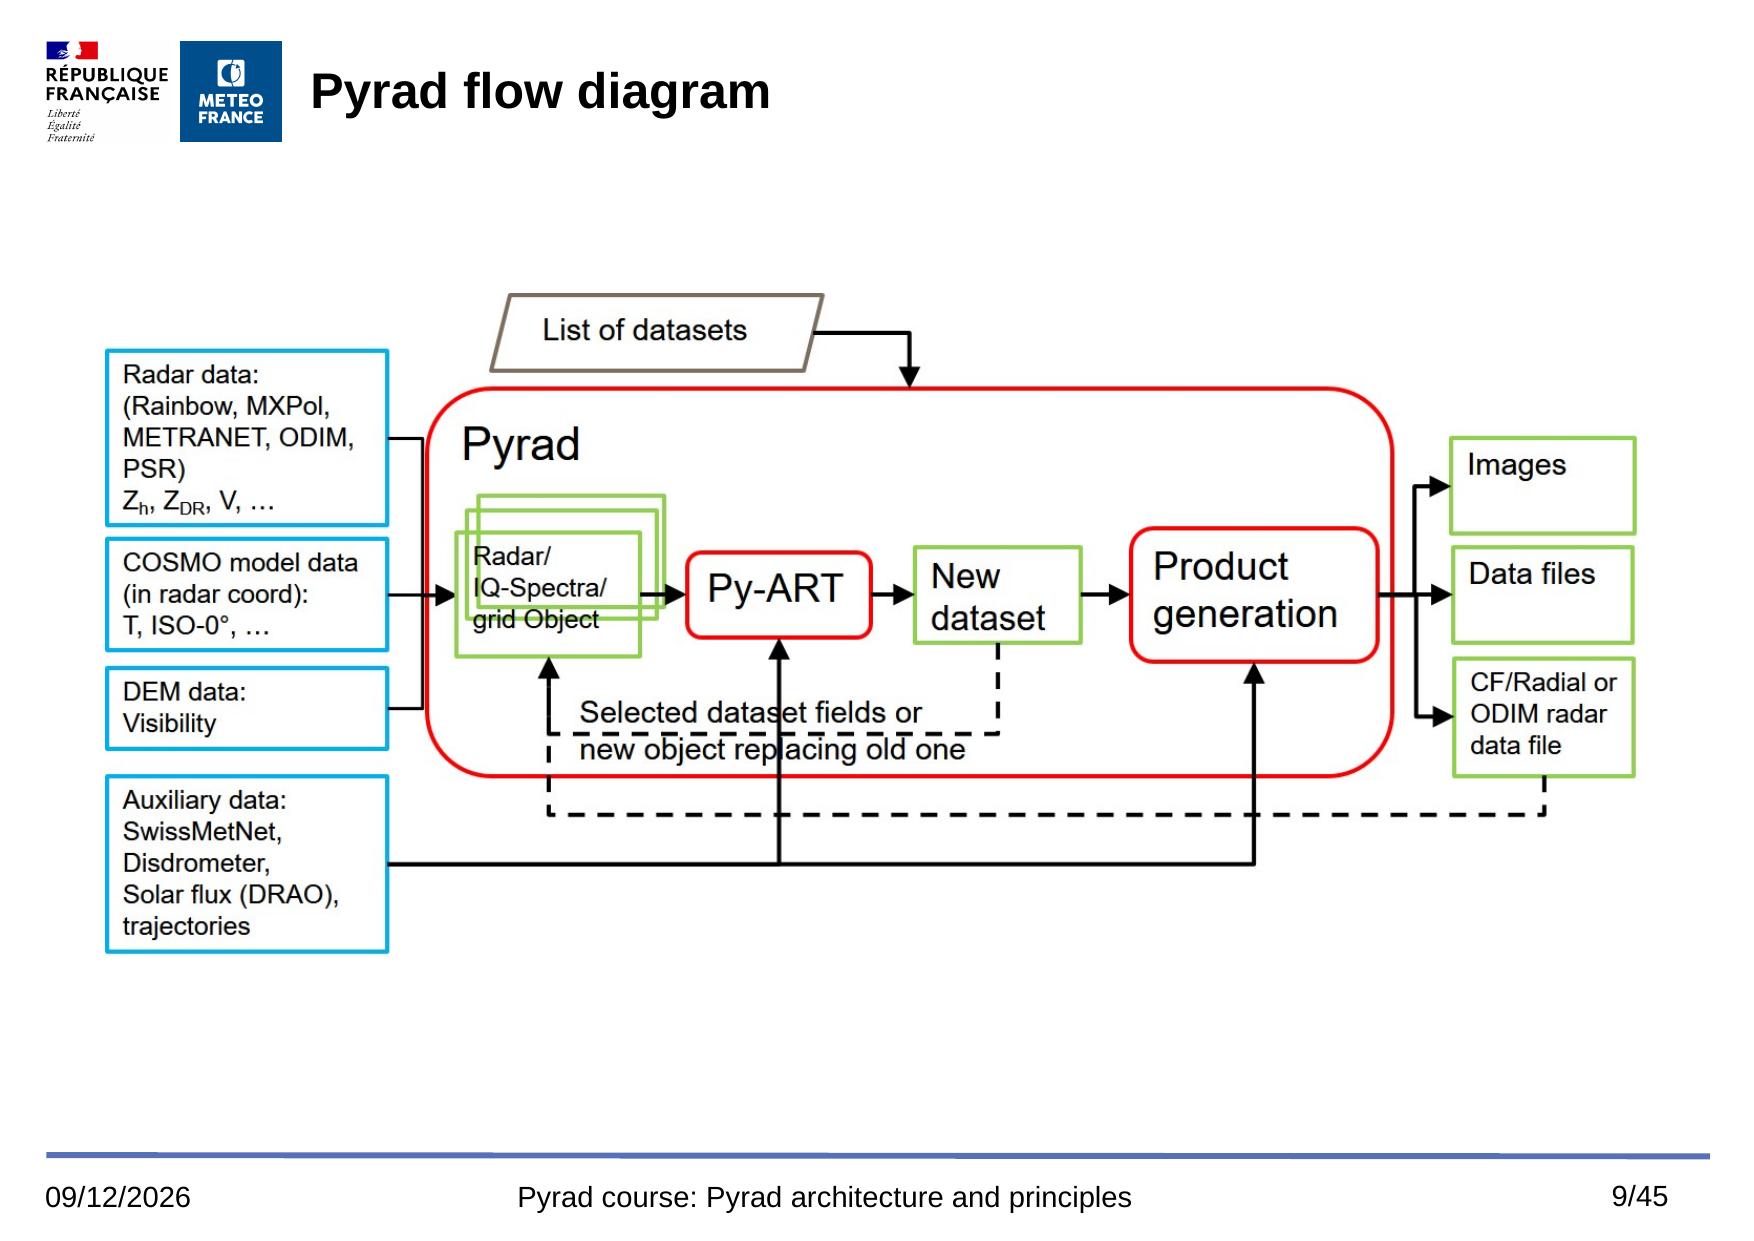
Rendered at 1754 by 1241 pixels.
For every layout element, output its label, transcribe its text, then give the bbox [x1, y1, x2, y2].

picture [105, 293, 1641, 958]
picture [46, 41, 172, 142]
picture [180, 41, 282, 142]
title Pyrad flow diagram [310, 40, 1697, 142]
